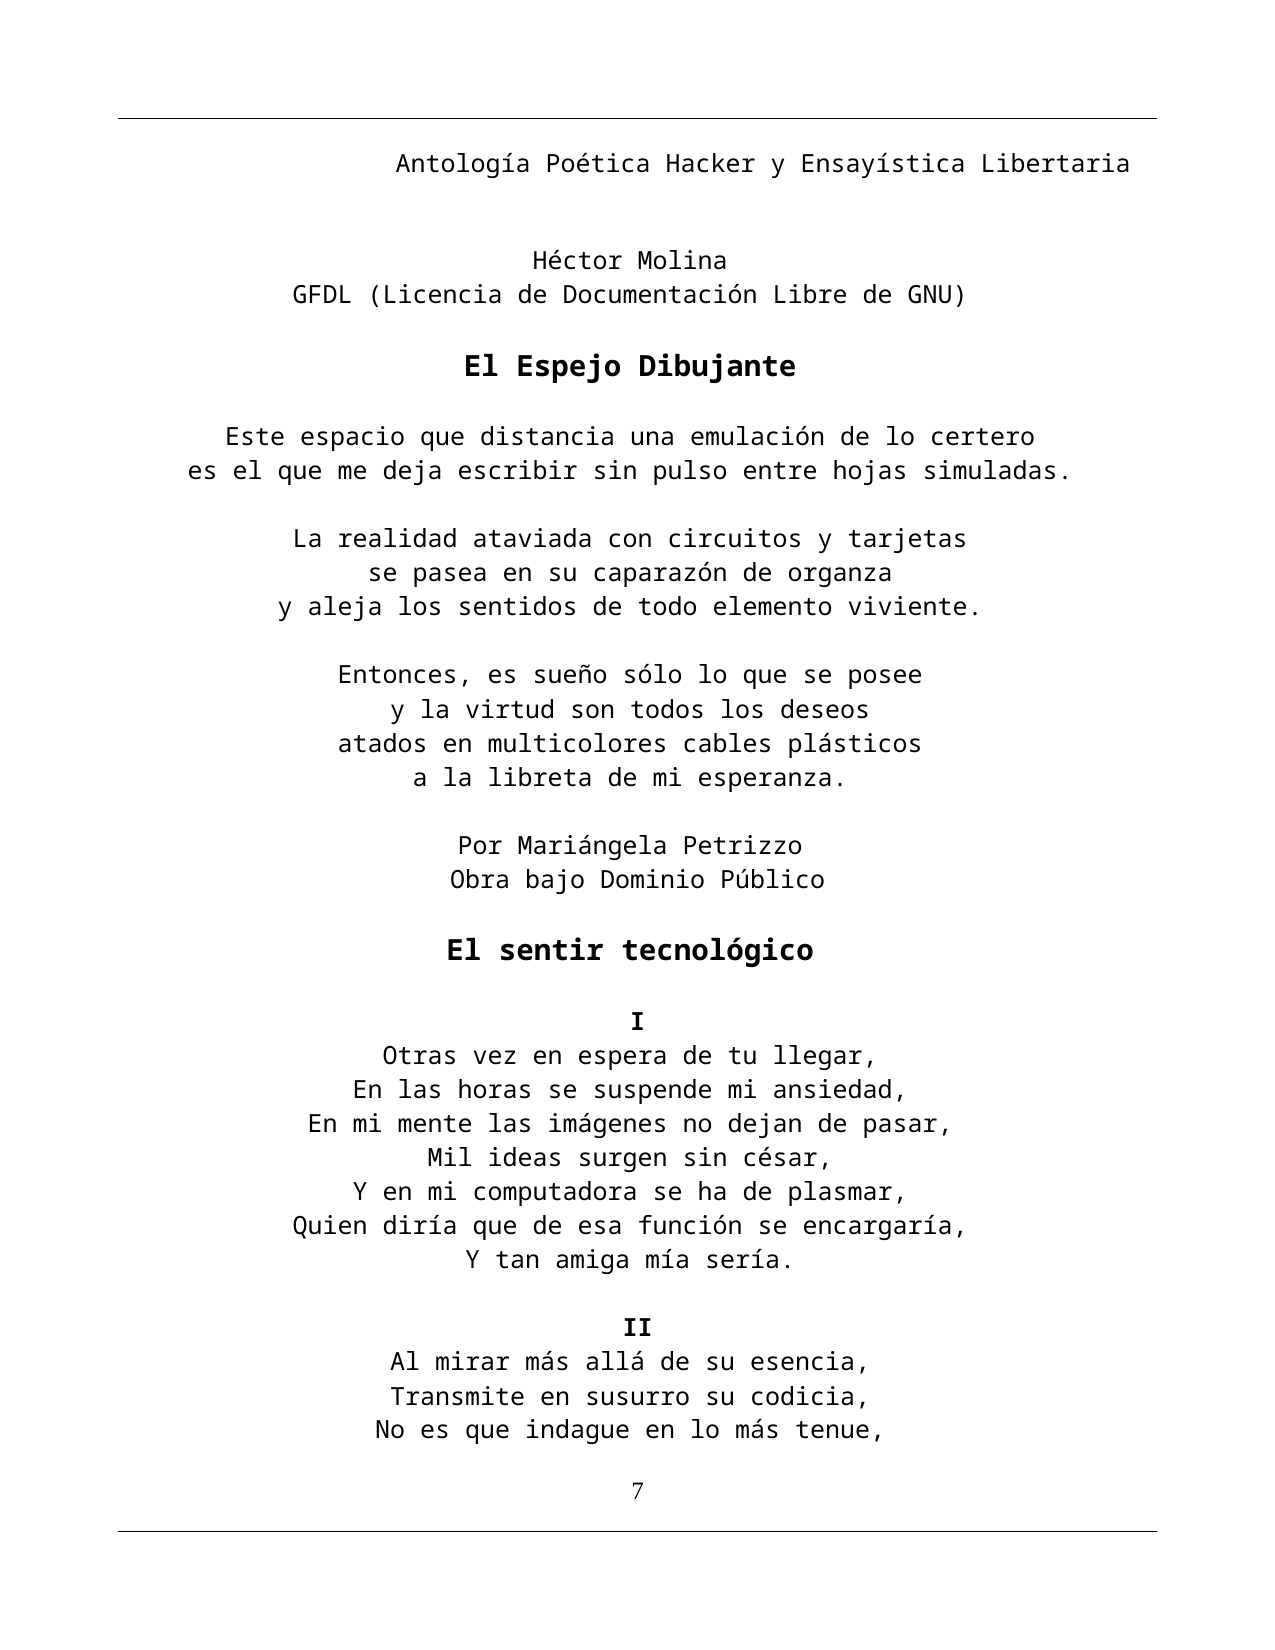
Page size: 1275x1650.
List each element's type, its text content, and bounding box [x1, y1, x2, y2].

text Entonces, es sueño sólo lo que se posee [145, 657, 1130, 691]
text GFDL (Licencia de Documentación Libre de GNU) [145, 277, 1130, 311]
text Héctor Molina [145, 243, 1130, 277]
text En las horas se suspende mi ansiedad, [145, 1072, 1130, 1106]
text II [145, 1310, 1130, 1344]
text El Espejo Dibujante [145, 345, 1130, 385]
text atados en multicolores cables plásticos [145, 725, 1130, 759]
text Este espacio que distancia una emulación de lo certero [145, 419, 1130, 453]
text Mil ideas surgen sin césar, [145, 1140, 1130, 1174]
text a la libreta de mi esperanza. [145, 759, 1130, 793]
text y la virtud son todos los deseos [145, 691, 1130, 725]
text Al mirar más allá de su esencia, [145, 1344, 1130, 1378]
text Transmite en susurro su codicia, [145, 1378, 1130, 1412]
text No es que indague en lo más tenue, [145, 1412, 1130, 1446]
text Obra bajo Dominio Público [145, 862, 1130, 896]
text El sentir tecnológico [145, 930, 1130, 969]
text En mi mente las imágenes no dejan de pasar, [145, 1106, 1130, 1140]
text es el que me deja escribir sin pulso entre hojas simuladas. [145, 453, 1130, 487]
text Y tan amiga mía sería. [145, 1242, 1130, 1276]
text I [145, 1003, 1130, 1037]
text se pasea en su caparazón de organza [145, 555, 1130, 589]
text Quien diría que de esa función se encargaría, [145, 1208, 1130, 1242]
text y aleja los sentidos de todo elemento viviente. [145, 589, 1130, 623]
text Por Mariángela Petrizzo [145, 827, 1130, 862]
text Y en mi computadora se ha de plasmar, [145, 1174, 1130, 1208]
text Otras vez en espera de tu llegar, [145, 1037, 1130, 1072]
text La realidad ataviada con circuitos y tarjetas [145, 521, 1130, 555]
